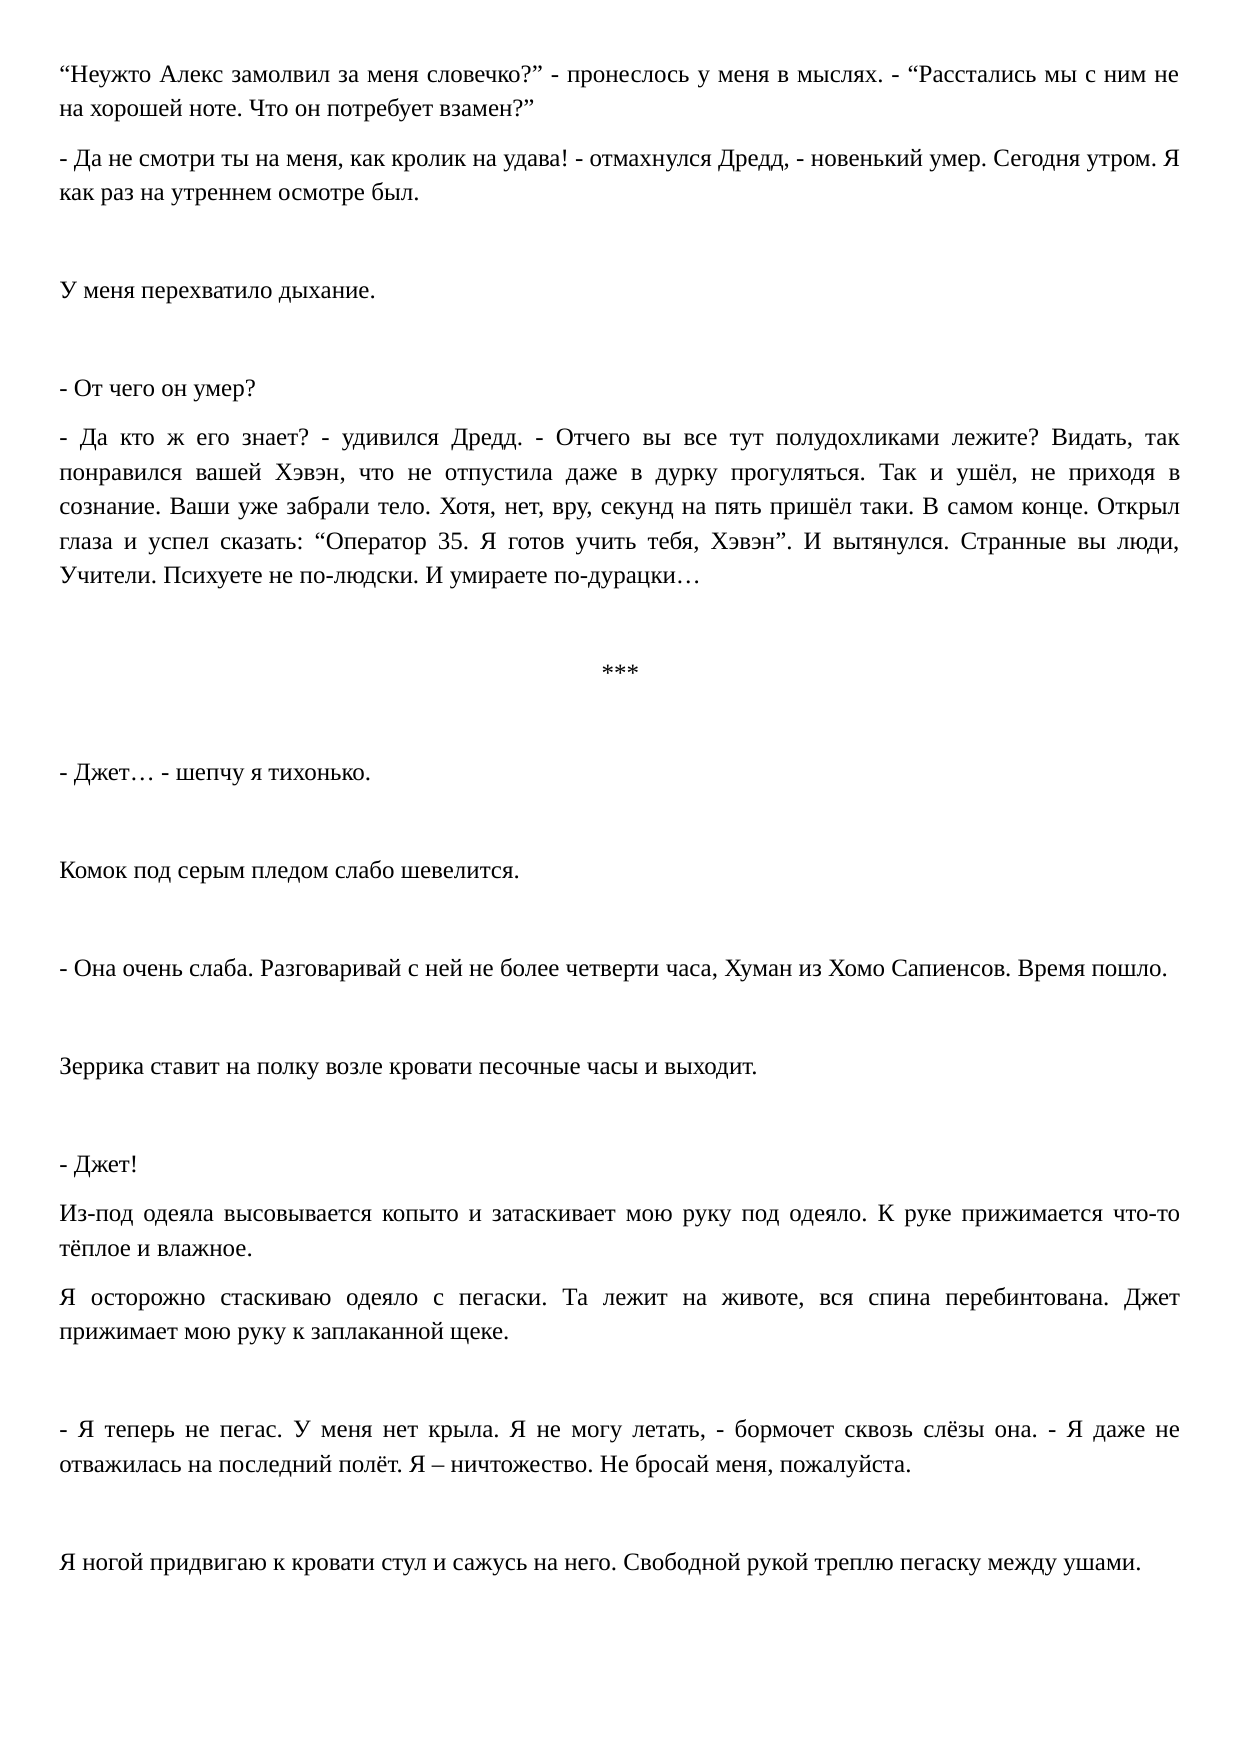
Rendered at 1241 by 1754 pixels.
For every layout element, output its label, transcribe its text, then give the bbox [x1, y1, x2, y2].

text - Да не смотри ты на меня, как кролик на удава! - отмахнулся Дредд, - новенький умер. Сегодня утром. Я как раз на утреннем осмотре был. [59, 143, 1181, 206]
text Я осторожно стаскиваю одеяло с пегаски. Та лежит на животе, вся спина перебинтована. Джет прижимает мою руку к заплаканной щеке. [59, 1282, 1181, 1345]
text - Джет! [59, 1149, 1181, 1178]
text - Джет… - шепчу я тихонько. [59, 757, 1181, 785]
text Зеррика ставит на полку возле кровати песочные часы и выходит. [59, 1051, 1181, 1080]
text “Неужто Алекс замолвил за меня словечко?” - пронеслось у меня в мыслях. - “Расстались мы с ним не на хорошей ноте. Что он потребует взамен?” [59, 59, 1181, 122]
text Я ногой придвигаю к кровати стул и сажусь на него. Свободной рукой треплю пегаску между ушами. [59, 1547, 1181, 1576]
text - Да кто ж его знает? - удивился Дредд. - Отчего вы все тут полудохликами лежите? Видать, так понравился вашей Хэвэн, что не отпустила даже в дурку прогуляться. Так и ушёл, не приходя в сознание. Ваши уже забрали тело. Хотя, нет, вру, секунд на пять пришёл таки. В самом конце. Открыл глаза и успел сказать: “Оператор 35. Я готов учить тебя, Хэвэн”. И вытянулся. Странные вы люди, Учители. Психуете не по-людски. И умираете по-дурацки… [59, 422, 1181, 589]
text Комок под серым пледом слабо шевелится. [59, 855, 1181, 883]
text *** [59, 658, 1181, 687]
text - Она очень слаба. Разговаривай с ней не более четверти часа, Хуман из Хомо Сапиенсов. Время пошло. [59, 953, 1181, 982]
text - Я теперь не пегас. У меня нет крыла. Я не могу летать, - бормочет сквозь слёзы она. - Я даже не отважилась на последний полёт. Я – ничтожество. Не бросай меня, пожалуйста. [59, 1414, 1181, 1477]
text Из-под одеяла высовывается копыто и затаскивает мою руку под одеяло. К руке прижимается что-то тёплое и влажное. [59, 1198, 1181, 1261]
text - От чего он умер? [59, 373, 1181, 402]
text У меня перехватило дыхание. [59, 275, 1181, 304]
